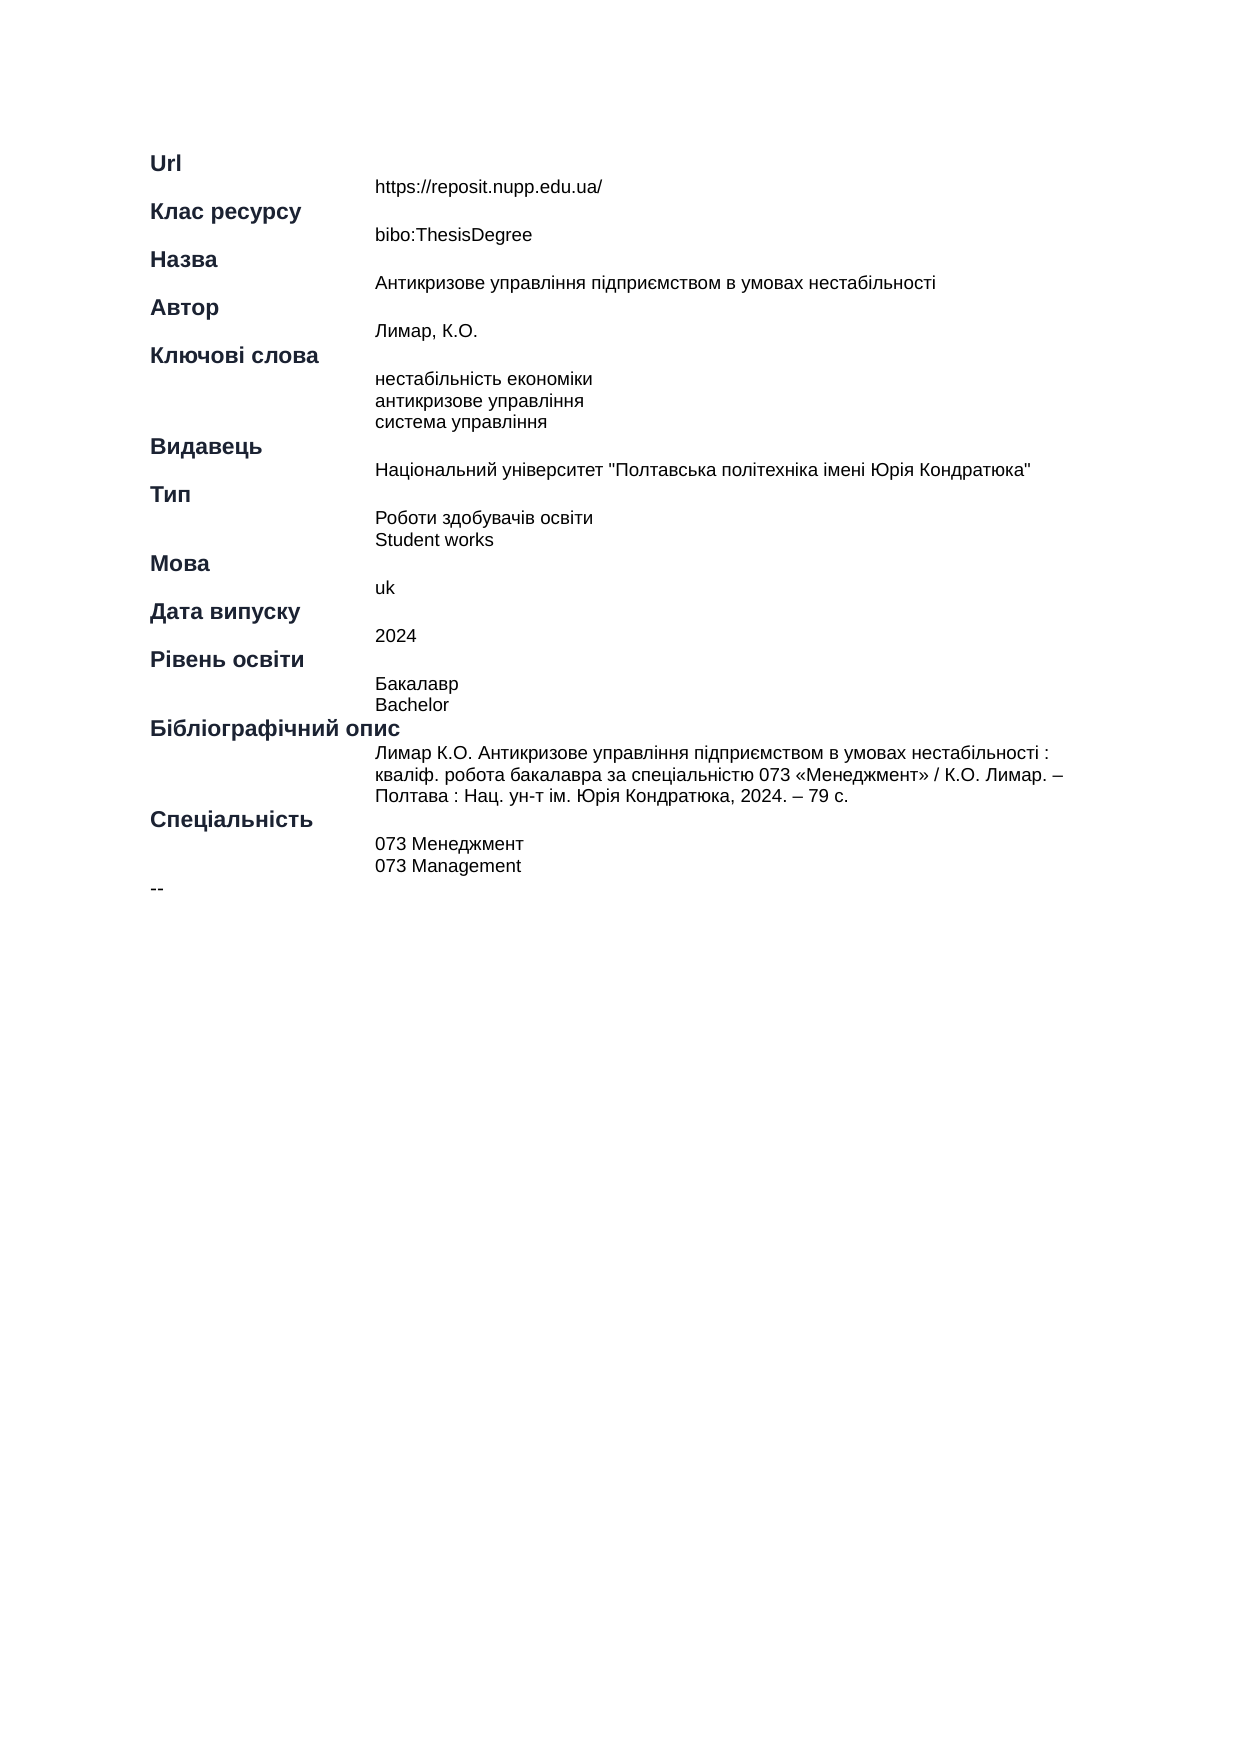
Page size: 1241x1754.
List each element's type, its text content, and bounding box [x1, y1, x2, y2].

text Bachelor [375, 694, 1090, 715]
text система управління [375, 411, 1090, 433]
text 073 Менеджмент [375, 833, 1090, 854]
text Національний університет "Полтавська політехніка імені Юрія Кондратюка" [375, 459, 1090, 481]
text нестабільність економіки [375, 368, 1090, 389]
text Клас ресурсу [150, 198, 1090, 224]
text Дата випуску [150, 598, 1090, 624]
text Лимар, К.О. [375, 320, 1090, 342]
text Тип [150, 481, 1090, 507]
text Назва [150, 246, 1090, 272]
text Url [150, 150, 1090, 176]
text Лимар К.О. Антикризове управління підприємством в умовах нестабільності : кваліф. робота бакалавра за спеціальністю 073 «Менеджмент» / К.О. Лимар. – Полтава : Нац. ун-т ім. Юрія Кондратюка, 2024. – 79 с. [375, 742, 1090, 806]
text Мова [150, 550, 1090, 576]
text bibo:ThesisDegree [375, 224, 1090, 246]
text Антикризове управління підприємством в умовах нестабільності [375, 272, 1090, 294]
text Ключові слова [150, 342, 1090, 368]
text Автор [150, 294, 1090, 320]
text 2024 [375, 624, 1090, 646]
text Видавець [150, 433, 1090, 459]
text 073 Management [375, 854, 1090, 876]
text Student works [375, 528, 1090, 550]
text Рівень освіти [150, 646, 1090, 672]
text антикризове управління [375, 389, 1090, 411]
text uk [375, 576, 1090, 598]
text Бібліографічний опис [150, 715, 1090, 742]
text -- [150, 876, 1090, 900]
text https://reposit.nupp.edu.ua/ [375, 176, 1090, 198]
text Роботи здобувачів освіти [375, 507, 1090, 528]
text Бакалавр [375, 672, 1090, 694]
text Спеціальність [150, 806, 1090, 833]
